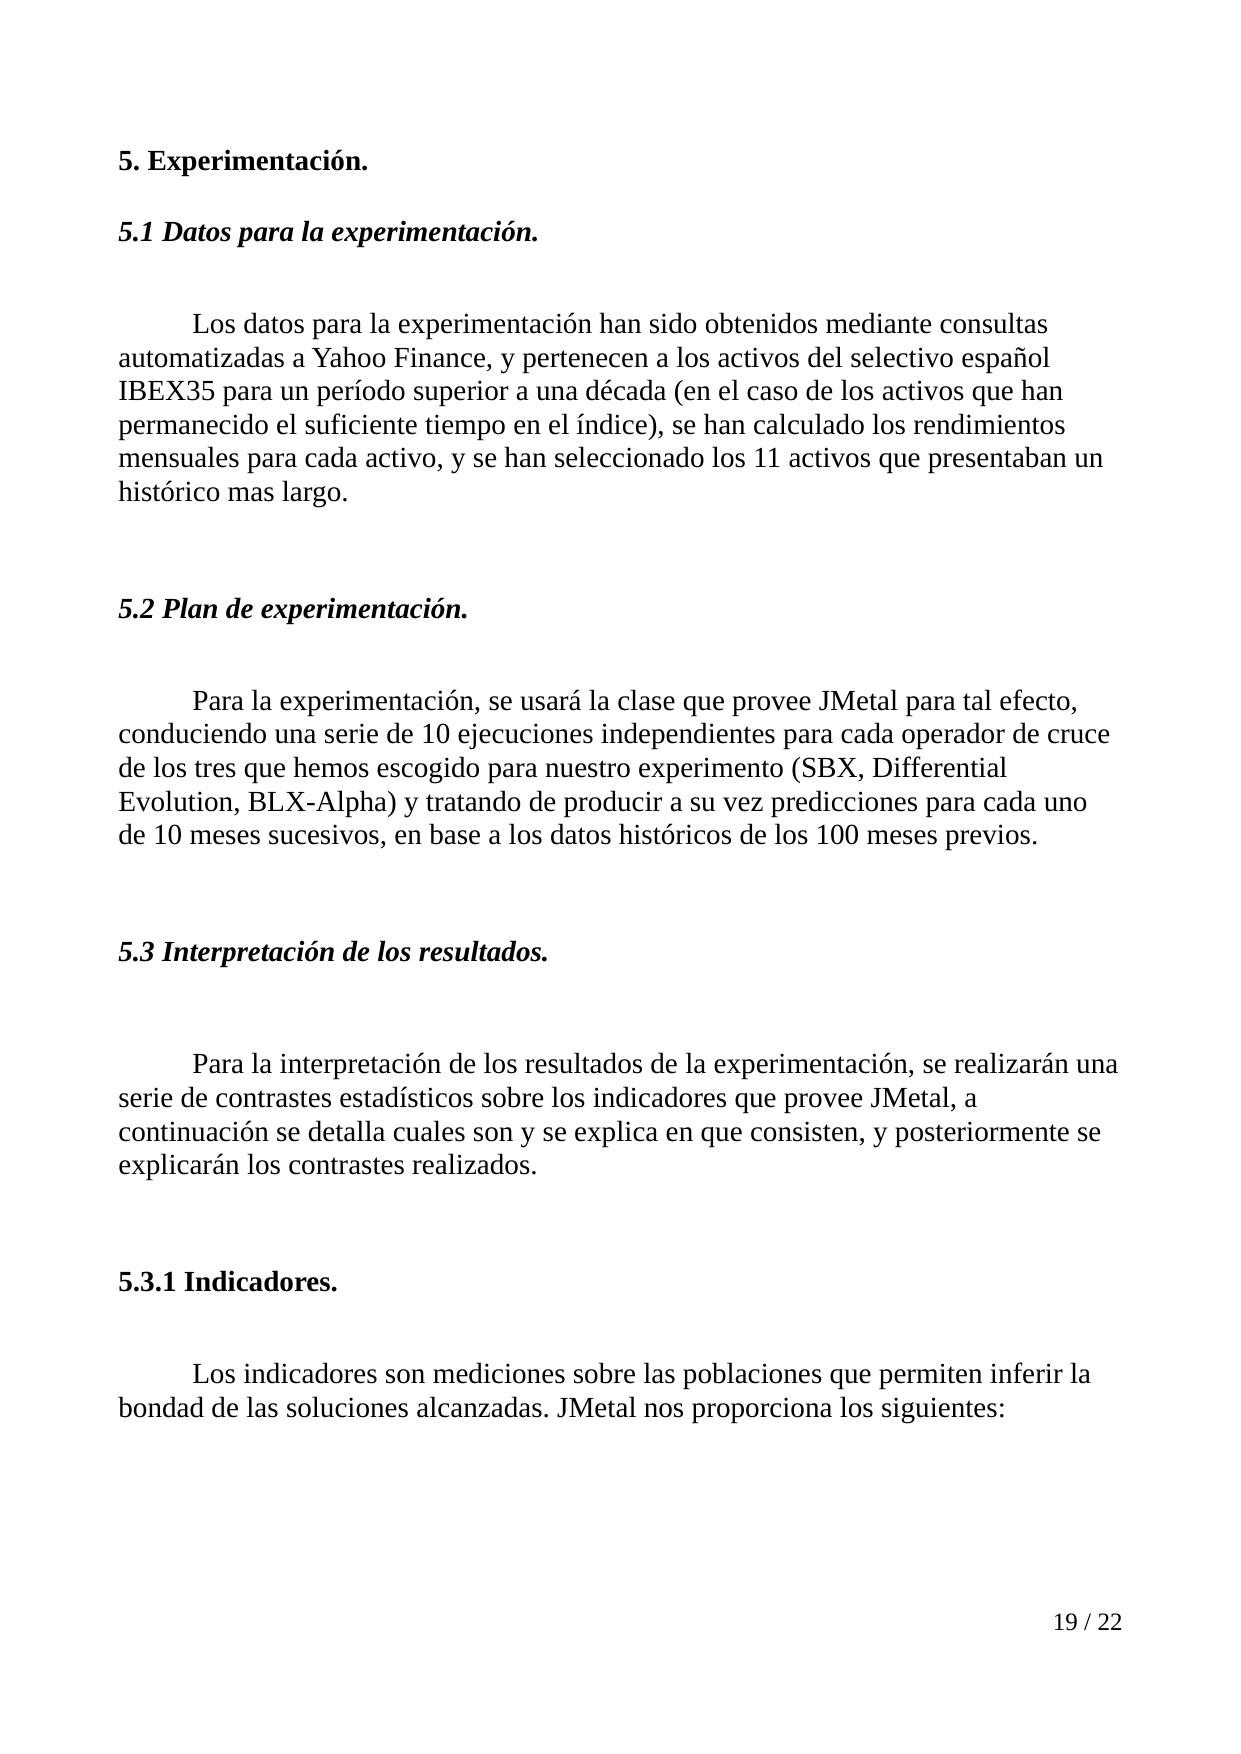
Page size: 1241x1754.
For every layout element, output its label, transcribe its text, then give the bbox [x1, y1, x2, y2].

subtitle 5. Experimentación. [118, 143, 1122, 177]
text Los indicadores son mediciones sobre las poblaciones que permiten inferir la bondad de las soluciones alcanzadas. JMetal nos proporciona los siguientes: [118, 1356, 1122, 1423]
subtitle 5.3.1 Indicadores. [118, 1264, 1122, 1298]
subtitle 5.3 Interpretación de los resultados. [118, 934, 1122, 968]
subtitle 5.2 Plan de experimentación. [118, 591, 1122, 624]
text Para la interpretación de los resultados de la experimentación, se realizarán una serie de contrastes estadísticos sobre los indicadores que provee JMetal, a continuación se detalla cuales son y se explica en que consisten, y posteriormente se explicarán los contrastes realizados. [118, 1047, 1122, 1181]
text Para la experimentación, se usará la clase que provee JMetal para tal efecto, conduciendo una serie de 10 ejecuciones independientes para cada operador de cruce de los tres que hemos escogido para nuestro experimento (SBX, Differential Evolution, BLX-Alpha) y tratando de producir a su vez predicciones para cada uno de 10 meses sucesivos, en base a los datos históricos de los 100 meses previos. [118, 683, 1122, 851]
text Los datos para la experimentación han sido obtenidos mediante consultas automatizadas a Yahoo Finance, y pertenecen a los activos del selectivo español IBEX35 para un período superior a una década (en el caso de los activos que han permanecido el suficiente tiempo en el índice), se han calculado los rendimientos mensuales para cada activo, y se han seleccionado los 11 activos que presentaban un histórico mas largo. [118, 306, 1122, 507]
subtitle 5.1 Datos para la experimentación. [118, 214, 1122, 248]
